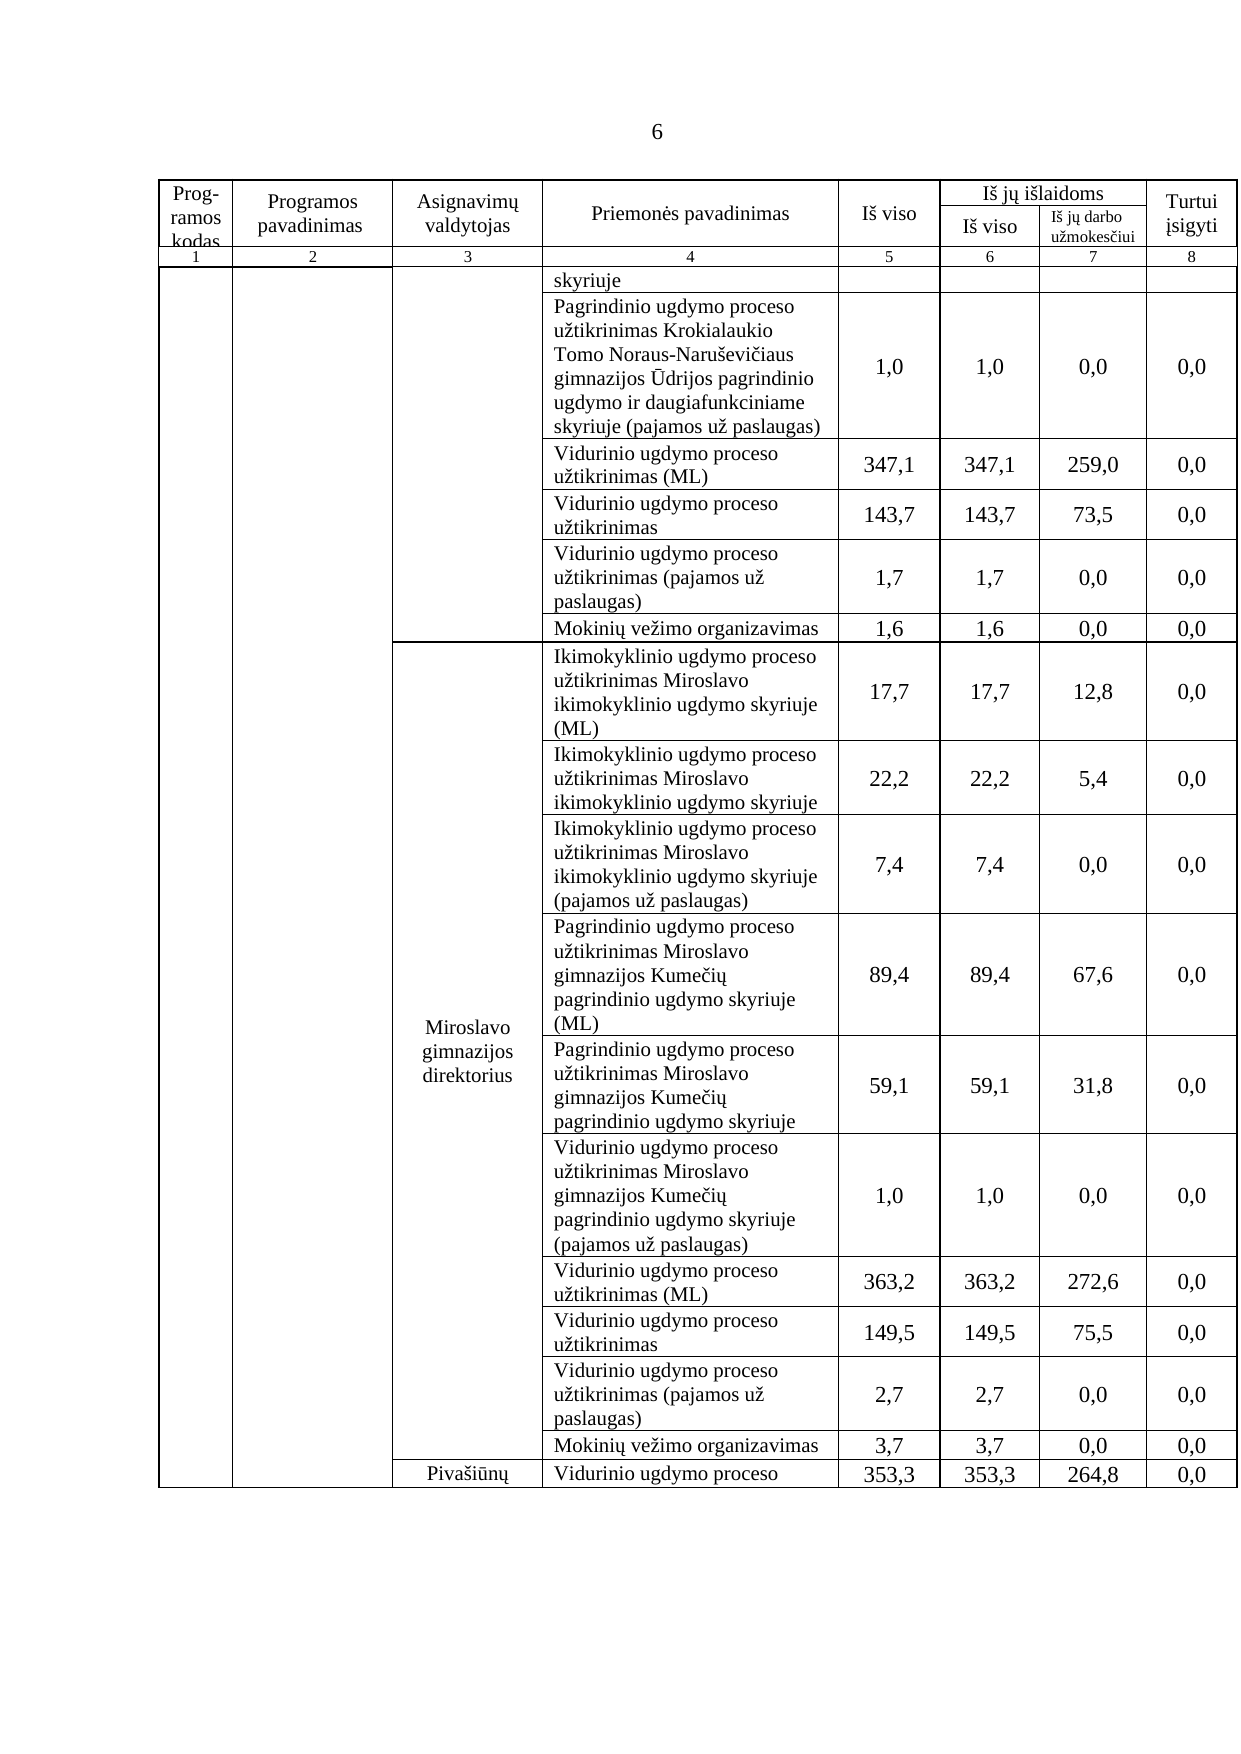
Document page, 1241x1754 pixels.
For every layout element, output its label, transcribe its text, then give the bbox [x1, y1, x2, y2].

table_cell 0,0 [1040, 293, 1146, 438]
table_cell 2,7 [941, 1357, 1039, 1430]
table_cell 143,7 [839, 490, 939, 539]
table_cell 31,8 [1040, 1036, 1146, 1133]
table_cell Mokinių vežimo organizavimas [543, 614, 838, 641]
table_cell 0,0 [1147, 439, 1236, 488]
table_cell Vidurinio ugdymo proceso [543, 1460, 838, 1487]
table_cell 2,7 [839, 1357, 939, 1430]
table_cell 73,5 [1040, 490, 1146, 539]
table_cell [233, 268, 392, 1487]
table_cell 89,4 [839, 914, 939, 1035]
table_cell [1147, 267, 1236, 292]
table_cell 1,0 [941, 1134, 1039, 1256]
table_cell [160, 268, 232, 1487]
table_cell 17,7 [941, 643, 1039, 740]
table_cell 6 [941, 247, 1039, 266]
table_cell 0,0 [1147, 1357, 1236, 1430]
table_cell 0,0 [1147, 1134, 1236, 1256]
table_cell 259,0 [1040, 439, 1146, 488]
table_cell 1,7 [941, 540, 1039, 613]
table_cell 149,5 [941, 1307, 1039, 1356]
table_cell 7 [1040, 247, 1146, 266]
table_cell [1040, 267, 1146, 292]
table_header Iš viso [839, 181, 939, 246]
table_cell Ikimokyklinio ugdymo proceso užtikrinimas Miroslavo ikimokyklinio ugdymo skyriuje (pajamos už paslaugas) [543, 815, 838, 912]
table_cell 0,0 [1147, 614, 1236, 641]
table_header Programos pavadinimas [233, 181, 392, 246]
table_cell Vidurinio ugdymo proceso užtikrinimas (pajamos už paslaugas) [543, 1357, 838, 1430]
table_cell 0,0 [1040, 815, 1146, 912]
table_cell Ikimokyklinio ugdymo proceso užtikrinimas Miroslavo ikimokyklinio ugdymo skyriuje (ML) [543, 643, 838, 740]
table_cell 17,7 [839, 643, 939, 740]
table_cell 353,3 [941, 1460, 1039, 1487]
table_cell Ikimokyklinio ugdymo proceso užtikrinimas Miroslavo ikimokyklinio ugdymo skyriuje [543, 741, 838, 814]
table_cell 67,6 [1040, 914, 1146, 1035]
table_cell Vidurinio ugdymo proceso užtikrinimas [543, 490, 838, 539]
table_cell 89,4 [941, 914, 1039, 1035]
table_cell 0,0 [1147, 741, 1236, 814]
table_cell 0,0 [1147, 643, 1236, 740]
table_cell 347,1 [941, 439, 1039, 488]
table_cell Vidurinio ugdymo proceso užtikrinimas (ML) [543, 439, 838, 488]
table_cell 22,2 [839, 741, 939, 814]
table_cell 3,7 [941, 1431, 1039, 1459]
table_cell 7,4 [941, 815, 1039, 912]
table_cell 3,7 [839, 1431, 939, 1459]
table_cell 0,0 [1147, 1460, 1236, 1487]
table_cell 7,4 [839, 815, 939, 912]
table_cell 0,0 [1147, 815, 1236, 912]
table_cell skyriuje [543, 267, 838, 292]
table_header Turtui įsigyti [1147, 181, 1236, 246]
table_header Priemonės pavadinimas [543, 181, 838, 246]
table_cell 1,7 [839, 540, 939, 613]
table_cell 0,0 [1147, 914, 1236, 1035]
table_cell Iš viso [941, 206, 1039, 246]
table_cell 12,8 [1040, 643, 1146, 740]
table_cell Vidurinio ugdymo proceso užtikrinimas (pajamos už paslaugas) [543, 540, 838, 613]
table_cell 59,1 [839, 1036, 939, 1133]
table_cell 0,0 [1040, 540, 1146, 613]
table_cell Pagrindinio ugdymo proceso užtikrinimas Miroslavo gimnazijos Kumečių pagrindinio ugdymo skyriuje (ML) [543, 914, 838, 1035]
table_cell [393, 267, 542, 641]
table_cell 1,6 [941, 614, 1039, 641]
table_cell 0,0 [1147, 293, 1236, 438]
table_cell 5 [839, 247, 939, 266]
table_cell 0,0 [1040, 614, 1146, 641]
table_cell [941, 267, 1039, 292]
table_cell 0,0 [1147, 1257, 1236, 1306]
table_cell 3 [393, 247, 542, 266]
table_cell 0,0 [1147, 490, 1236, 539]
table_header Prog-ramos kodas [160, 181, 232, 246]
table_cell 2 [233, 247, 392, 266]
table_cell 4 [543, 247, 838, 266]
table_cell Pagrindinio ugdymo proceso užtikrinimas Krokialaukio Tomo Noraus-Naruševičiaus gimnazijos Ūdrijos pagrindinio ugdymo ir daugiafunkciniame skyriuje (pajamos už paslaugas) [543, 293, 838, 438]
table_header Asignavimų valdytojas [393, 181, 542, 246]
table_cell 149,5 [839, 1307, 939, 1356]
table_cell 1 [159, 247, 232, 266]
table_cell 75,5 [1040, 1307, 1146, 1356]
table_cell 0,0 [1147, 1431, 1236, 1459]
table_cell 0,0 [1147, 1307, 1236, 1356]
table_cell Vidurinio ugdymo proceso užtikrinimas (ML) [543, 1257, 838, 1306]
table_cell 1,0 [839, 293, 939, 438]
table_cell Mokinių vežimo organizavimas [543, 1431, 838, 1459]
table_cell Iš jų darbo užmokesčiui [1040, 206, 1146, 246]
table_cell 1,6 [839, 614, 939, 641]
table_cell 347,1 [839, 439, 939, 488]
table_cell 0,0 [1147, 540, 1236, 613]
table_cell 59,1 [941, 1036, 1039, 1133]
table_cell 264,8 [1040, 1460, 1146, 1487]
table_cell 1,0 [839, 1134, 939, 1256]
table_cell 0,0 [1147, 1036, 1236, 1133]
table_cell [839, 267, 939, 292]
table_cell Pagrindinio ugdymo proceso užtikrinimas Miroslavo gimnazijos Kumečių pagrindinio ugdymo skyriuje [543, 1036, 838, 1133]
table_cell 22,2 [941, 741, 1039, 814]
table_header Iš jų išlaidoms [941, 181, 1146, 205]
table_cell 8 [1147, 247, 1237, 266]
table_cell 363,2 [839, 1257, 939, 1306]
table_cell Vidurinio ugdymo proceso užtikrinimas [543, 1307, 838, 1356]
table_cell 353,3 [839, 1460, 939, 1487]
table_cell 0,0 [1040, 1431, 1146, 1459]
table_cell Vidurinio ugdymo proceso užtikrinimas Miroslavo gimnazijos Kumečių pagrindinio ugdymo skyriuje (pajamos už paslaugas) [543, 1134, 838, 1256]
table_cell 5,4 [1040, 741, 1146, 814]
table_cell 1,0 [941, 293, 1039, 438]
table_cell 0,0 [1040, 1134, 1146, 1256]
table_cell 272,6 [1040, 1257, 1146, 1306]
table_cell 0,0 [1040, 1357, 1146, 1430]
table_cell 363,2 [941, 1257, 1039, 1306]
table_cell Miroslavo gimnazijos direktorius [393, 643, 542, 1459]
table_cell 143,7 [941, 490, 1039, 539]
table_cell Pivašiūnų [393, 1460, 542, 1487]
